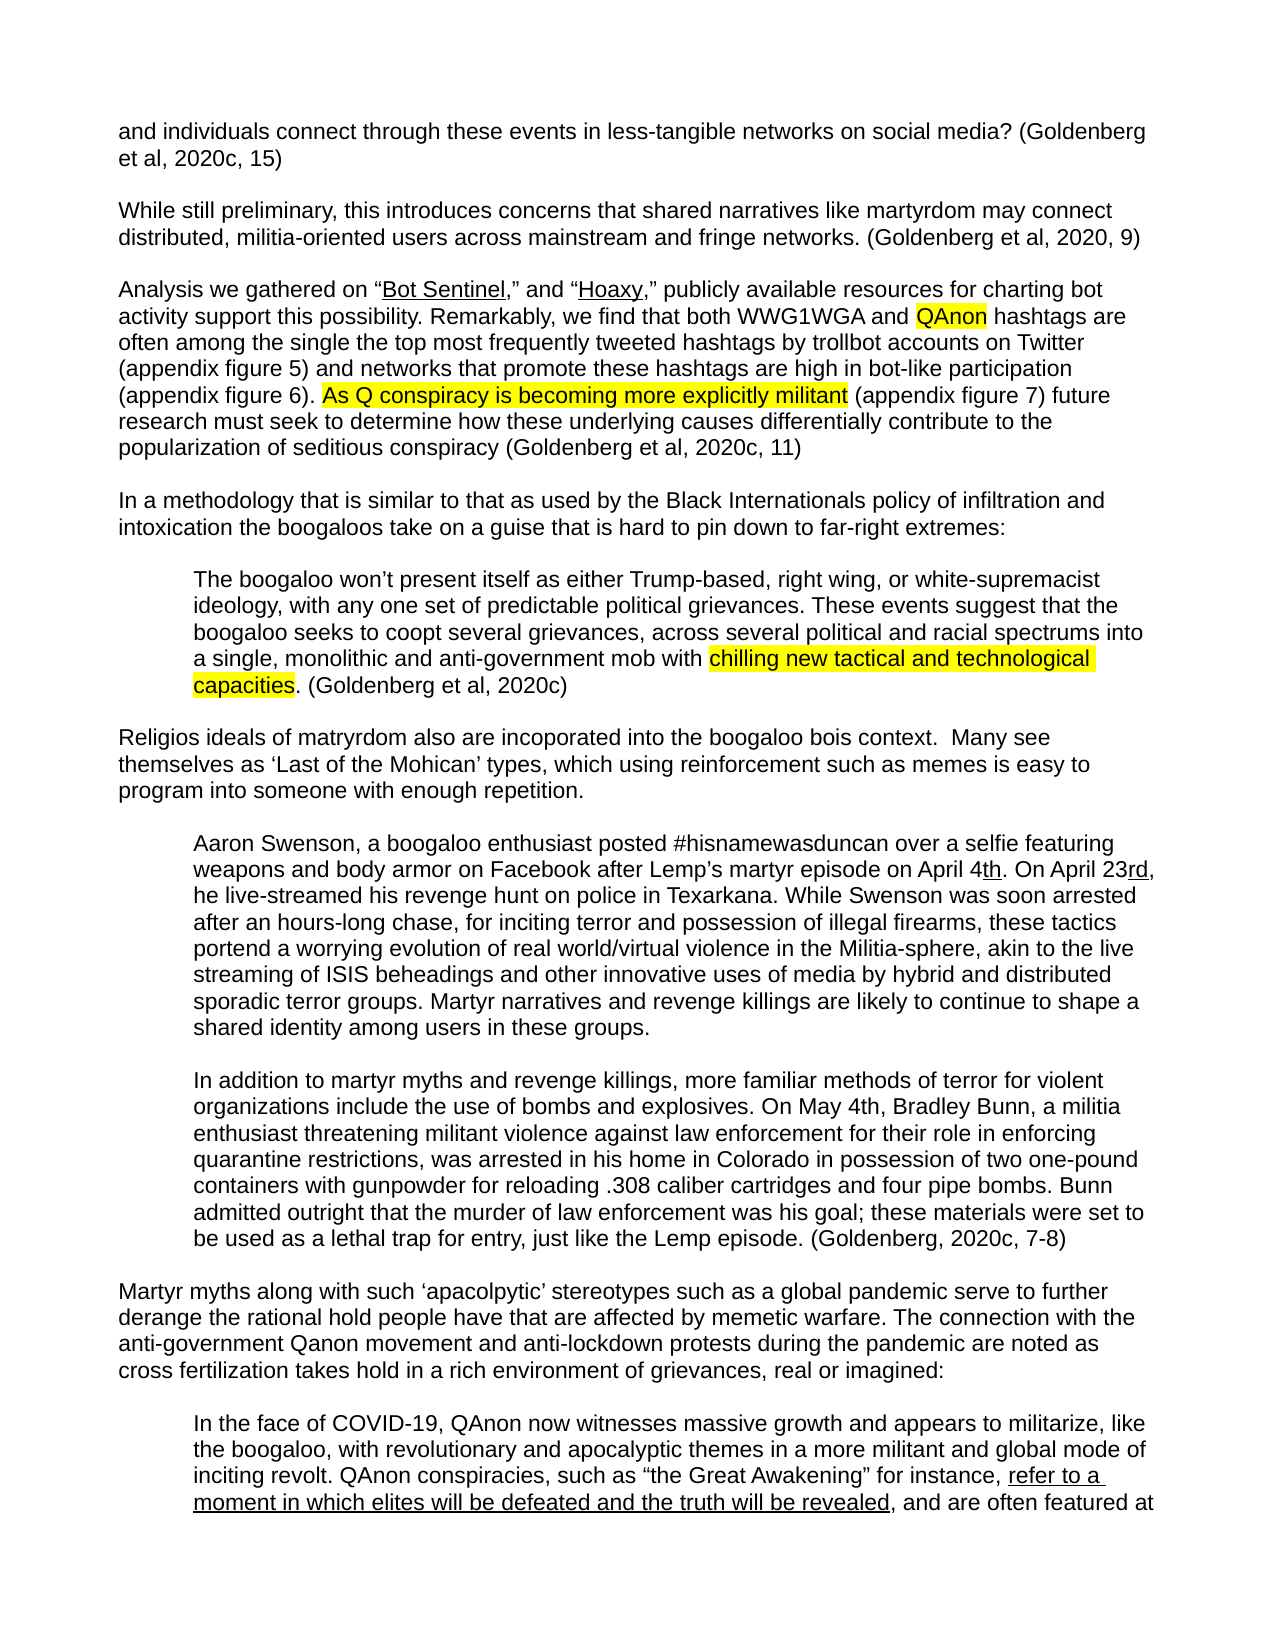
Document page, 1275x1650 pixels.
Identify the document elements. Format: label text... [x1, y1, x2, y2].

text While still preliminary, this introduces concerns that shared narratives like martyrdom may connect distributed, militia-oriented users across mainstream and fringe networks. (Goldenberg et al, 2020, 9) [118, 197, 1157, 250]
text Martyr myths along with such ‘apacolpytic’ stereotypes such as a global pandemic serve to further derange the rational hold people have that are affected by memetic warfare. The connection with the anti-government Qanon movement and anti-lockdown protests during the pandemic are noted as cross fertilization takes hold in a rich environment of grievances, real or imagined: [118, 1278, 1157, 1383]
text In a methodology that is similar to that as used by the Black Internationals policy of infiltration and intoxication the boogaloos take on a guise that is hard to pin down to far-right extremes: [118, 487, 1157, 540]
text In the face of COVID-19, QAnon now witnesses massive growth and appears to militarize, like the boogaloo, with revolutionary and apocalyptic themes in a more militant and global mode of inciting revolt. QAnon conspiracies, such as “the Great Awakening” for instance, refer to a moment in which elites will be defeated and the truth will be revealed, and are often featured at [193, 1409, 1157, 1515]
text and individuals connect through these events in less-tangible networks on social media? (Goldenberg et al, 2020c, 15) [118, 118, 1157, 171]
text Analysis we gathered on “Bot Sentinel,” and “Hoaxy,” publicly available resources for charting bot activity support this possibility. Remarkably, we find that both WWG1WGA and QAnon hashtags are often among the single the top most frequently tweeted hashtags by trollbot accounts on Twitter (appendix figure 5) and networks that promote these hashtags are high in bot-like participation (appendix figure 6). As Q conspiracy is becoming more explicitly militant (appendix figure 7) future research must seek to determine how these underlying causes differentially contribute to the popularization of seditious conspiracy (Goldenberg et al, 2020c, 11) [118, 276, 1157, 461]
text Aaron Swenson, a boogaloo enthusiast posted #hisnamewasduncan over a selfie featuring weapons and body armor on Facebook after Lemp’s martyr episode on April 4th. On April 23rd, he live-streamed his revenge hunt on police in Texarkana. While Swenson was soon arrested after an hours-long chase, for inciting terror and possession of illegal firearms, these tactics portend a worrying evolution of real world/virtual violence in the Militia-sphere, akin to the live streaming of ISIS beheadings and other innovative uses of media by hybrid and distributed sporadic terror groups. Martyr narratives and revenge killings are likely to continue to shape a shared identity among users in these groups. [193, 830, 1157, 1041]
text In addition to martyr myths and revenge killings, more familiar methods of terror for violent organizations include the use of bombs and explosives. On May 4th, Bradley Bunn, a militia enthusiast threatening militant violence against law enforcement for their role in enforcing quarantine restrictions, was arrested in his home in Colorado in possession of two one-pound containers with gunpowder for reloading .308 caliber cartridges and four pipe bombs. Bunn admitted outright that the murder of law enforcement was his goal; these materials were set to be used as a lethal trap for entry, just like the Lemp episode. (Goldenberg, 2020c, 7-8) [193, 1067, 1157, 1251]
text Religios ideals of matryrdom also are incoporated into the boogaloo bois context. Many see themselves as ‘Last of the Mohican’ types, which using reinforcement such as memes is easy to program into someone with enough repetition. [118, 724, 1157, 803]
text The boogaloo won’t present itself as either Trump-based, right wing, or white-supremacist ideology, with any one set of predictable political grievances. These events suggest that the boogaloo seeks to coopt several grievances, across several political and racial spectrums into a single, monolithic and anti-government mob with chilling new tactical and technological capacities. (Goldenberg et al, 2020c) [193, 566, 1157, 698]
